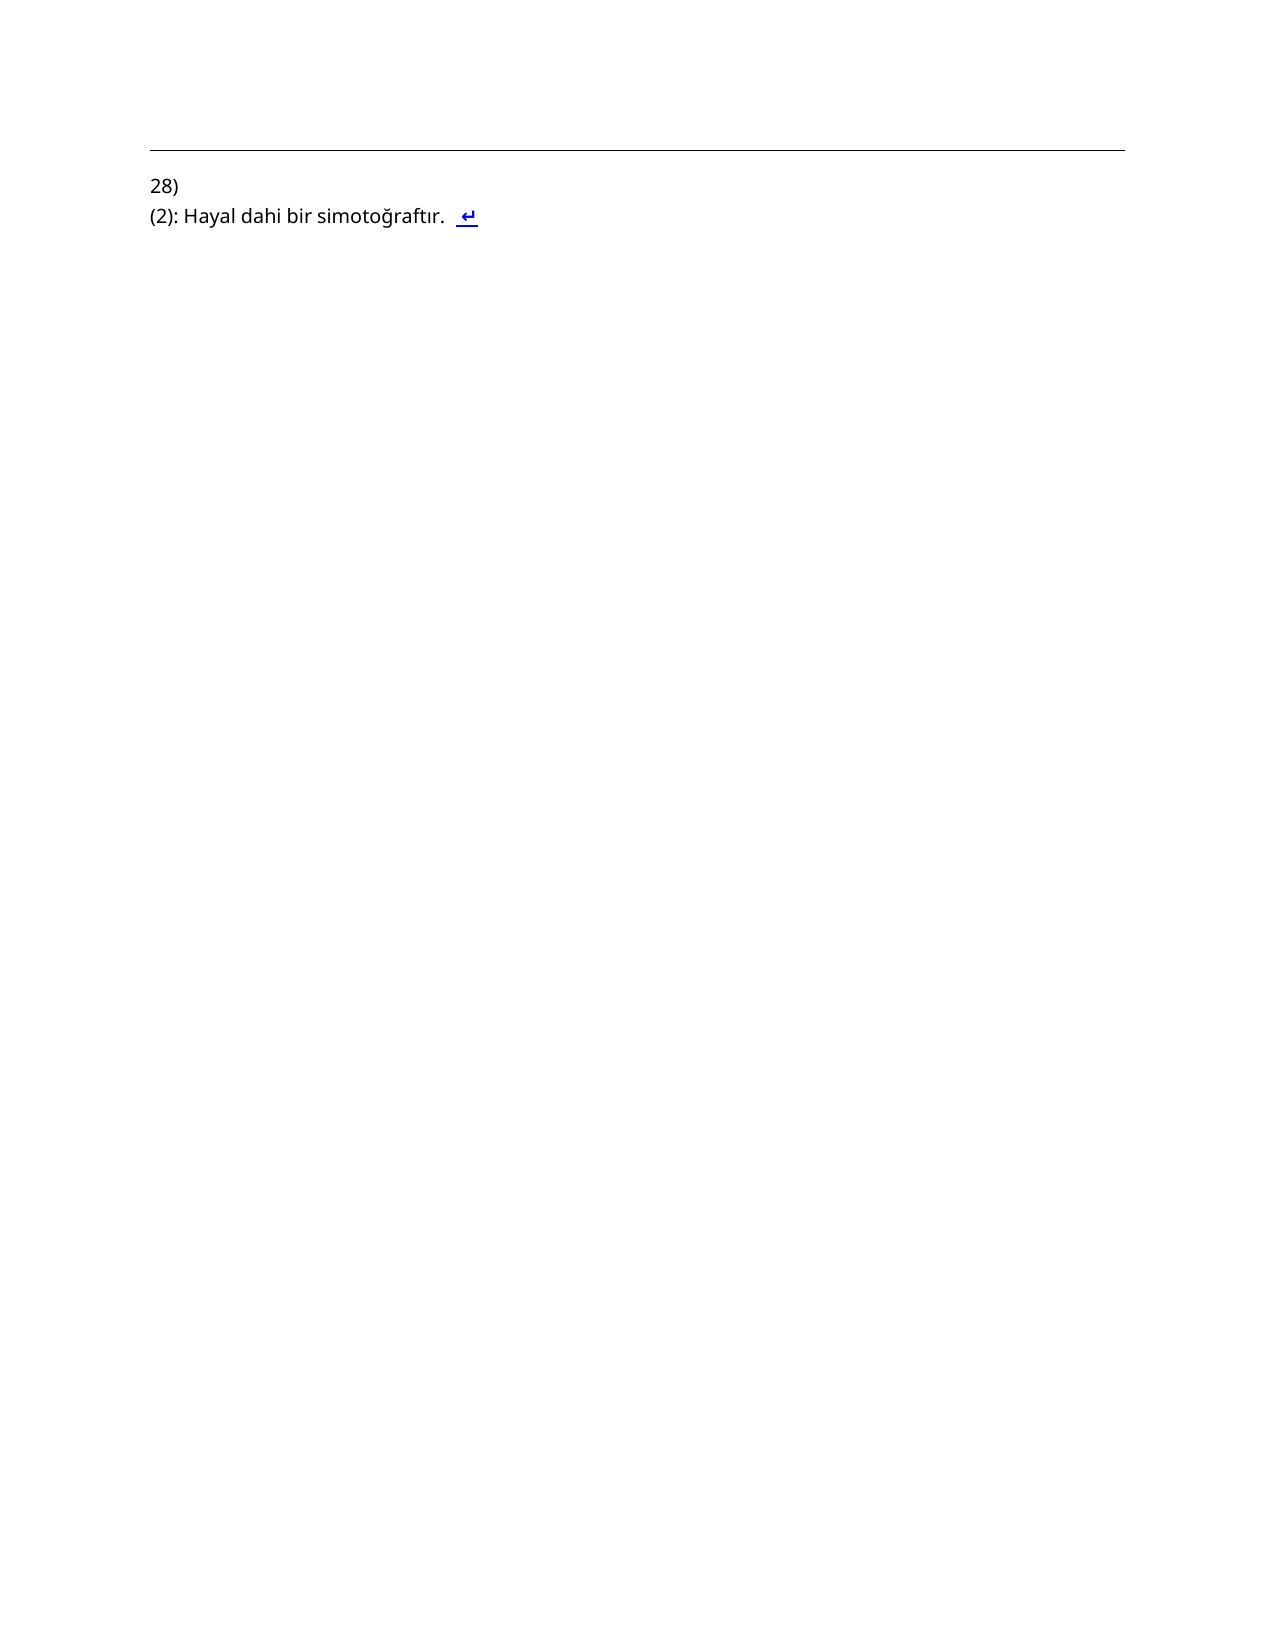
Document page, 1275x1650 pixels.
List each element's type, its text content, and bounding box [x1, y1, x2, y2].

text 28) [150, 151, 1125, 199]
text (2): Hayal dahi bir simotoğraftır. ↵ [150, 199, 1125, 229]
